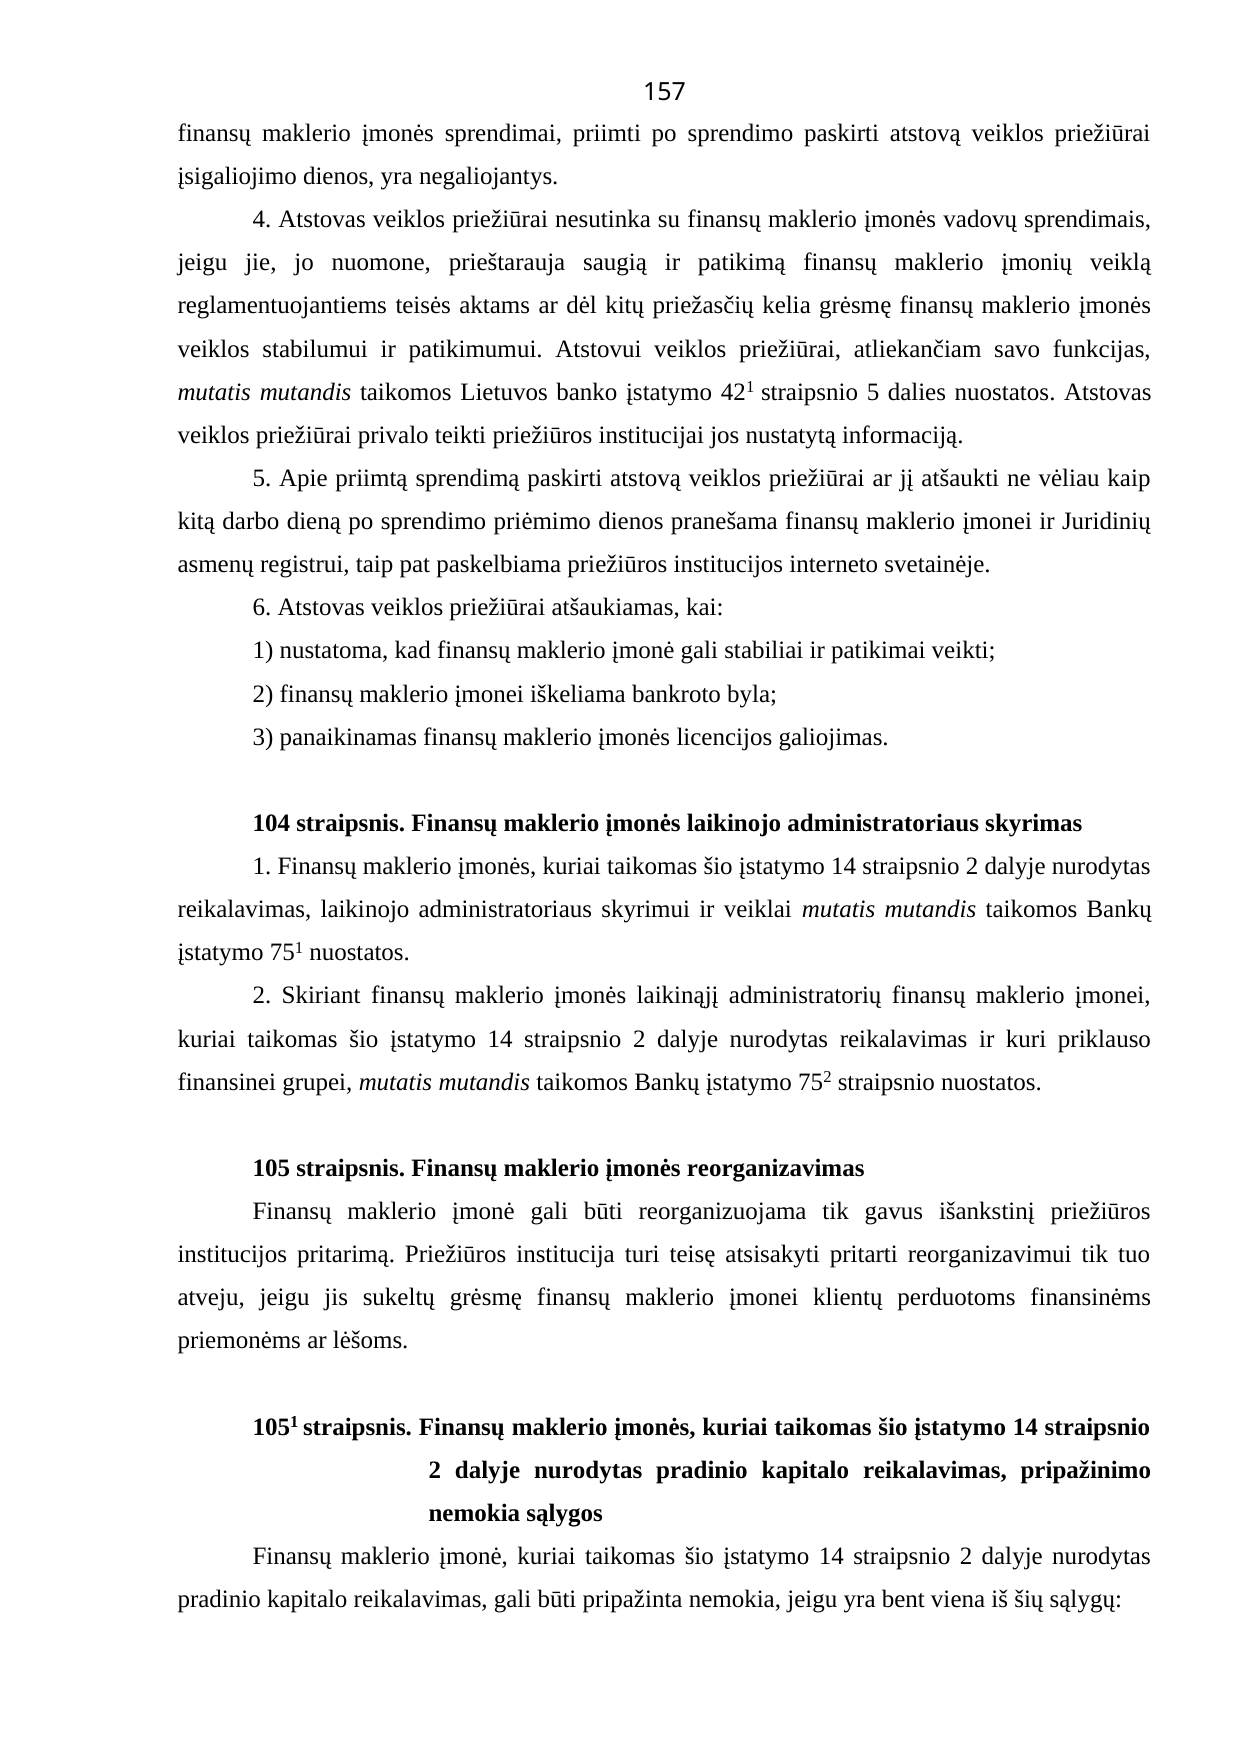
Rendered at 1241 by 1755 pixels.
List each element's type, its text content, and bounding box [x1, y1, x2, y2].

text Finansų maklerio įmonė gali būti reorganizuojama tik gavus išankstinį priežiūros institucijos pritarimą. Priežiūros institucija turi teisę atsisakyti pritarti reorganizavimui tik tuo atveju, jeigu jis sukeltų grėsmę finansų maklerio įmonei klientų perduotoms finansinėms priemonėms ar lėšoms. [177, 1196, 1152, 1354]
text 2. Skiriant finansų maklerio įmonės laikinąjį administratorių finansų maklerio įmonei, kuriai taikomas šio įstatymo 14 straipsnio 2 dalyje nurodytas reikalavimas ir kuri priklauso finansinei grupei, mutatis mutandis taikomos Bankų įstatymo 752 straipsnio nuostatos. [177, 981, 1152, 1096]
text 1051 straipsnis. Finansų maklerio įmonės, kuriai taikomas šio įstatymo 14 straipsnio 2 dalyje nurodytas pradinio kapitalo reikalavimas, pripažinimo nemokia sąlygos [252, 1412, 1152, 1527]
text 5. Apie priimtą sprendimą paskirti atstovą veiklos priežiūrai ar jį atšaukti ne vėliau kaip kitą darbo dieną po sprendimo priėmimo dienos pranešama finansų maklerio įmonei ir Juridinių asmenų registrui, taip pat paskelbiama priežiūros institucijos interneto svetainėje. [177, 463, 1152, 578]
text 105 straipsnis. Finansų maklerio įmonės reorganizavimas [177, 1153, 1152, 1182]
text 1) nustatoma, kad finansų maklerio įmonė gali stabiliai ir patikimai veikti; [177, 636, 1152, 664]
text Finansų maklerio įmonė, kuriai taikomas šio įstatymo 14 straipsnio 2 dalyje nurodytas pradinio kapitalo reikalavimas, gali būti pripažinta nemokia, jeigu yra bent viena iš šių sąlygų: [177, 1541, 1152, 1613]
text 2) finansų maklerio įmonei iškeliama bankroto byla; [177, 679, 1152, 707]
text 3) panaikinamas finansų maklerio įmonės licencijos galiojimas. [177, 722, 1152, 751]
text 104 straipsnis. Finansų maklerio įmonės laikinojo administratoriaus skyrimas [177, 808, 1152, 837]
text 6. Atstovas veiklos priežiūrai atšaukiamas, kai: [177, 592, 1152, 621]
text 1. Finansų maklerio įmonės, kuriai taikomas šio įstatymo 14 straipsnio 2 dalyje nurodytas reikalavimas, laikinojo administratoriaus skyrimui ir veiklai mutatis mutandis taikomos Bankų įstatymo 751 nuostatos. [177, 851, 1152, 966]
text 4. Atstovas veiklos priežiūrai nesutinka su finansų maklerio įmonės vadovų sprendimais, jeigu jie, jo nuomone, prieštarauja saugią ir patikimą finansų maklerio įmonių veiklą reglamentuojantiems teisės aktams ar dėl kitų priežasčių kelia grėsmę finansų maklerio įmonės veiklos stabilumui ir patikimumui. Atstovui veiklos priežiūrai, atliekančiam savo funkcijas, mutatis mutandis taikomos Lietuvos banko įstatymo 421 straipsnio 5 dalies nuostatos. Atstovas veiklos priežiūrai privalo teikti priežiūros institucijai jos nustatytą informaciją. [177, 204, 1152, 449]
text finansų maklerio įmonės sprendimai, priimti po sprendimo paskirti atstovą veiklos priežiūrai įsigaliojimo dienos, yra negaliojantys. [177, 118, 1152, 190]
